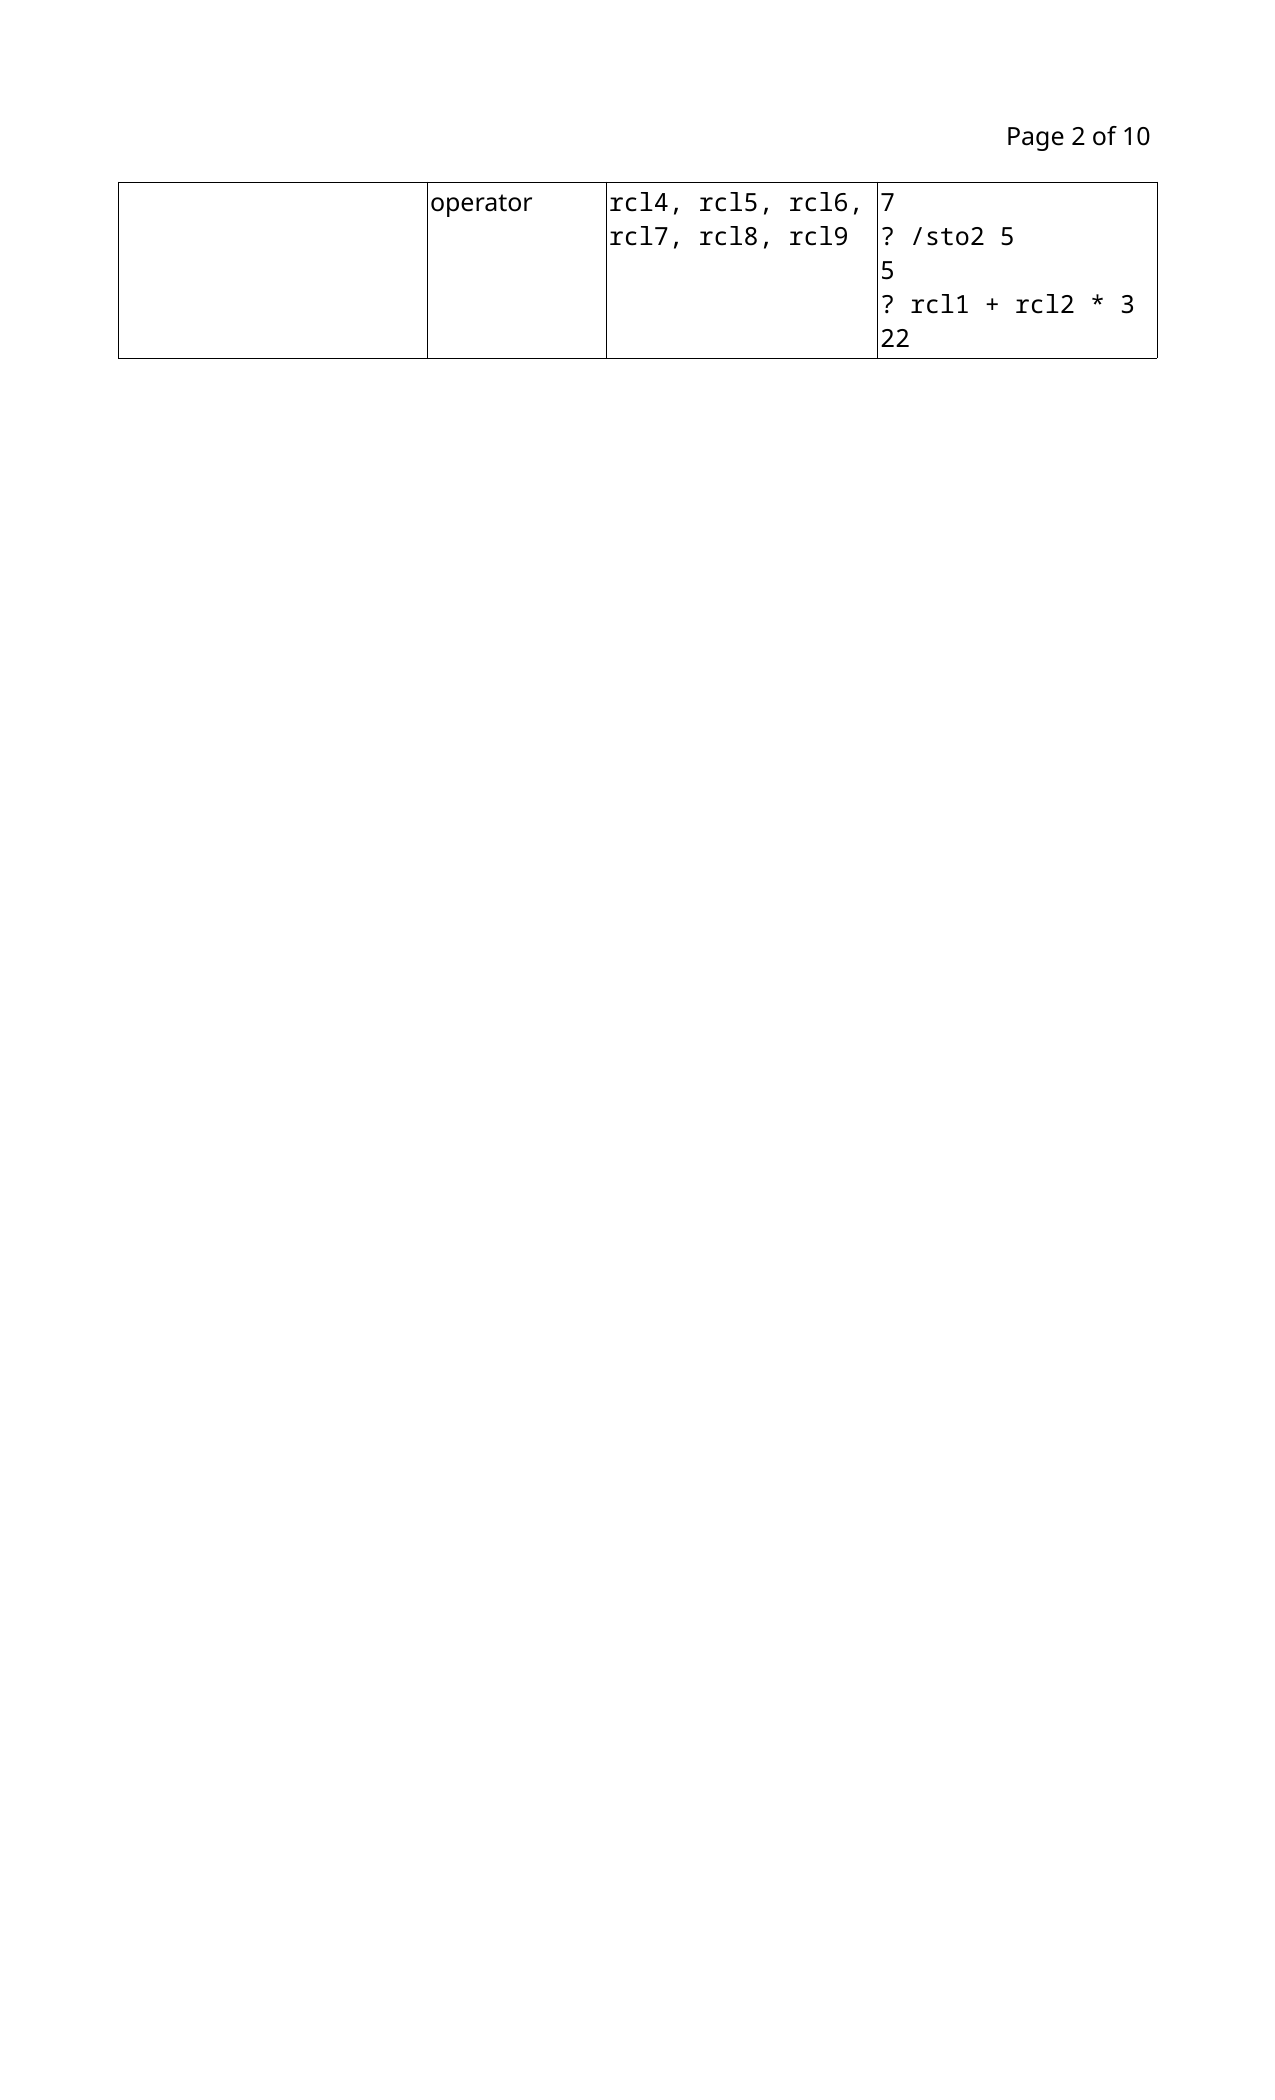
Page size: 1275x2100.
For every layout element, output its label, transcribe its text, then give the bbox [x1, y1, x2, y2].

table_cell 7 ? /sto2 5 5 ? rcl1 + rcl2 * 3 22 [878, 183, 1157, 358]
table_cell rcl4, rcl5, rcl6, rcl7, rcl8, rcl9 [607, 183, 877, 358]
table_cell [119, 183, 427, 358]
table_cell operator [428, 183, 606, 358]
